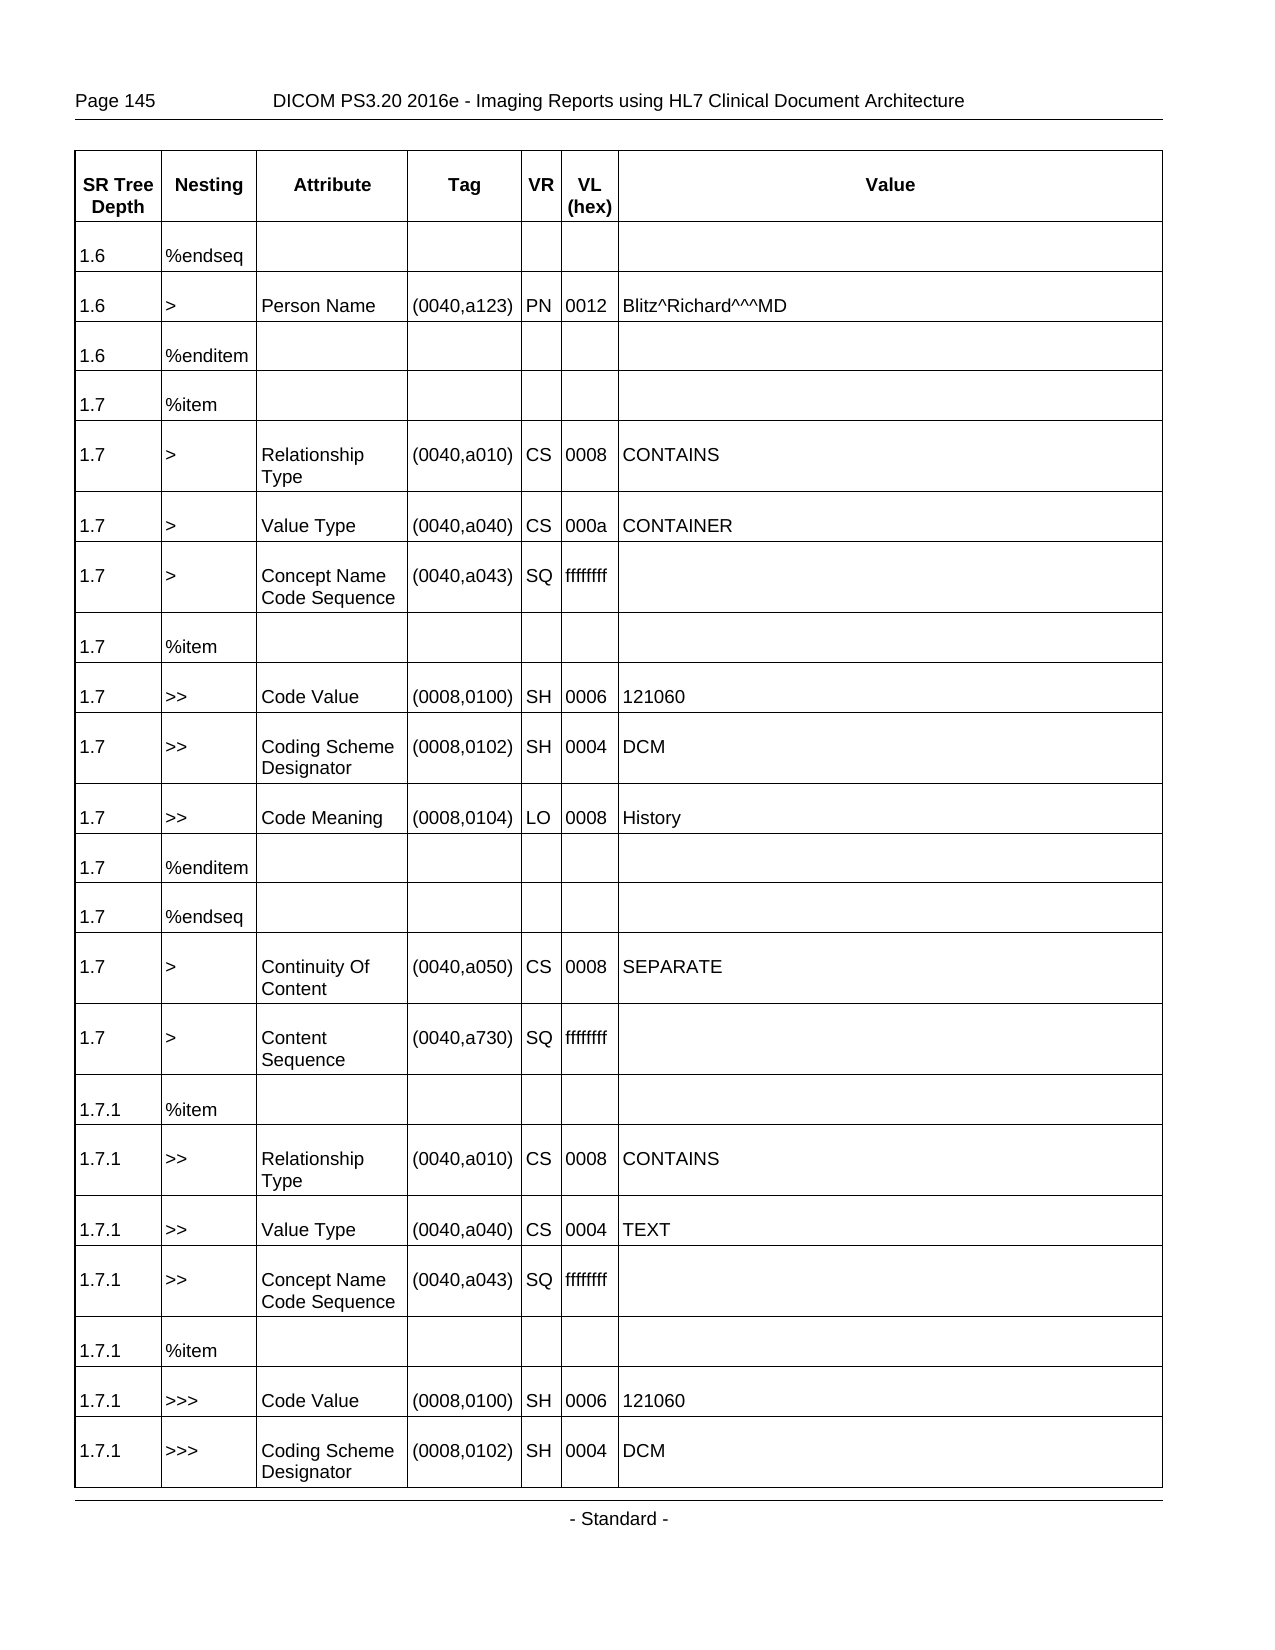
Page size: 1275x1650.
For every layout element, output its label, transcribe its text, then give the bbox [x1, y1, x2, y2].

table_cell [619, 834, 1162, 882]
table_cell [522, 834, 561, 882]
table_cell %enditem [162, 322, 256, 370]
table_cell (0040,a040) [408, 492, 521, 541]
table_cell 0008 [562, 421, 618, 491]
table_cell Code Meaning [257, 784, 407, 832]
table_cell [562, 322, 618, 370]
table_cell SH [522, 1367, 561, 1416]
table_cell DCM [619, 1417, 1162, 1487]
table_cell 0006 [562, 663, 618, 712]
table_cell >>> [162, 1417, 256, 1487]
table_cell >> [162, 1125, 256, 1195]
table_cell [562, 371, 618, 420]
table_cell 0004 [562, 713, 618, 783]
table_header VR [522, 151, 561, 221]
table_cell 0004 [562, 1417, 618, 1487]
table_cell 1.7 [76, 933, 161, 1003]
table_cell [522, 883, 561, 932]
table_cell >> [162, 713, 256, 783]
table_cell SQ [522, 1246, 561, 1316]
table_cell (0008,0100) [408, 663, 521, 712]
table_cell [257, 371, 407, 420]
table_cell 1.7 [76, 883, 161, 932]
table_cell 000a [562, 492, 618, 541]
table_cell 1.7 [76, 421, 161, 491]
table_cell 1.6 [76, 272, 161, 321]
table_cell [619, 371, 1162, 420]
table_cell [257, 1075, 407, 1124]
table_cell %enditem [162, 834, 256, 882]
table_cell [257, 613, 407, 662]
table_cell Coding Scheme Designator [257, 713, 407, 783]
table_cell Concept Name Code Sequence [257, 1246, 407, 1316]
table_cell Relationship Type [257, 1125, 407, 1195]
table_cell Content Sequence [257, 1004, 407, 1074]
table_cell 1.6 [76, 222, 161, 271]
table_cell CS [522, 492, 561, 541]
table_cell 1.7 [76, 371, 161, 420]
table_cell (0008,0100) [408, 1367, 521, 1416]
table_cell %item [162, 613, 256, 662]
table_cell CS [522, 421, 561, 491]
table_cell 121060 [619, 663, 1162, 712]
table_cell (0008,0102) [408, 1417, 521, 1487]
table_cell [562, 1317, 618, 1366]
table_cell Blitz^Richard^^^MD [619, 272, 1162, 321]
table_cell (0040,a050) [408, 933, 521, 1003]
table_cell %endseq [162, 222, 256, 271]
table_header Attribute [257, 151, 407, 221]
table_cell 0006 [562, 1367, 618, 1416]
table_cell 1.7 [76, 713, 161, 783]
table_cell [408, 322, 521, 370]
table_cell [562, 1075, 618, 1124]
table_cell 1.7 [76, 613, 161, 662]
table_cell [619, 322, 1162, 370]
table_cell ffffffff [562, 542, 618, 612]
table_header Value [619, 151, 1162, 221]
table_cell 1.7 [76, 492, 161, 541]
table_cell [522, 222, 561, 271]
table_cell [408, 222, 521, 271]
table_cell >> [162, 1196, 256, 1245]
table_header VL (hex) [562, 151, 618, 221]
table_cell SH [522, 663, 561, 712]
table_cell Coding Scheme Designator [257, 1417, 407, 1487]
table_cell (0040,a010) [408, 1125, 521, 1195]
table_cell CONTAINER [619, 492, 1162, 541]
table_cell SQ [522, 542, 561, 612]
table_cell 1.7.1 [76, 1196, 161, 1245]
table_cell [522, 322, 561, 370]
table_cell SH [522, 1417, 561, 1487]
table_cell [619, 222, 1162, 271]
table_cell CS [522, 933, 561, 1003]
table_cell CONTAINS [619, 421, 1162, 491]
table_cell [619, 883, 1162, 932]
table_cell [562, 834, 618, 882]
table_cell [522, 1075, 561, 1124]
table_cell (0040,a010) [408, 421, 521, 491]
table_cell 0008 [562, 933, 618, 1003]
table_cell >> [162, 784, 256, 832]
table_cell PN [522, 272, 561, 321]
table_header Tag [408, 151, 521, 221]
table_cell 1.7.1 [76, 1417, 161, 1487]
table_cell [619, 1004, 1162, 1074]
table_cell > [162, 272, 256, 321]
table_cell [522, 613, 561, 662]
table_header Nesting [162, 151, 256, 221]
table_cell [257, 834, 407, 882]
table_cell [408, 834, 521, 882]
table_cell [408, 613, 521, 662]
table_cell Person Name [257, 272, 407, 321]
table_cell 1.6 [76, 322, 161, 370]
table_cell ffffffff [562, 1246, 618, 1316]
table_cell ffffffff [562, 1004, 618, 1074]
table_cell 1.7.1 [76, 1367, 161, 1416]
table_cell Relationship Type [257, 421, 407, 491]
table_cell [619, 613, 1162, 662]
table_cell DCM [619, 713, 1162, 783]
table_cell [257, 222, 407, 271]
table_cell History [619, 784, 1162, 832]
table_cell SQ [522, 1004, 561, 1074]
table_cell %item [162, 1075, 256, 1124]
table_cell > [162, 421, 256, 491]
table_cell Value Type [257, 1196, 407, 1245]
table_cell [408, 883, 521, 932]
table_cell 0008 [562, 784, 618, 832]
table_cell [619, 1075, 1162, 1124]
table_cell 1.7 [76, 663, 161, 712]
table_cell [408, 1317, 521, 1366]
table_cell [257, 1317, 407, 1366]
table_cell [257, 322, 407, 370]
table_cell > [162, 492, 256, 541]
table_cell [562, 883, 618, 932]
table_cell [619, 542, 1162, 612]
table_cell 121060 [619, 1367, 1162, 1416]
table_cell >> [162, 663, 256, 712]
table_cell > [162, 933, 256, 1003]
table_cell SH [522, 713, 561, 783]
table_cell [562, 613, 618, 662]
table_cell [408, 371, 521, 420]
table_cell 0008 [562, 1125, 618, 1195]
table_cell (0040,a043) [408, 542, 521, 612]
table_cell [562, 222, 618, 271]
table_cell 0012 [562, 272, 618, 321]
table_cell Concept Name Code Sequence [257, 542, 407, 612]
table_cell (0040,a123) [408, 272, 521, 321]
table_cell > [162, 542, 256, 612]
table_cell (0040,a043) [408, 1246, 521, 1316]
table_cell [257, 883, 407, 932]
table_cell CONTAINS [619, 1125, 1162, 1195]
table_cell CS [522, 1196, 561, 1245]
table_cell (0040,a730) [408, 1004, 521, 1074]
table_cell Code Value [257, 663, 407, 712]
table_cell CS [522, 1125, 561, 1195]
table_header SR Tree Depth [76, 151, 161, 221]
table_cell 1.7 [76, 784, 161, 832]
table_cell (0040,a040) [408, 1196, 521, 1245]
table_cell Value Type [257, 492, 407, 541]
table_cell %endseq [162, 883, 256, 932]
table_cell 1.7.1 [76, 1075, 161, 1124]
table_cell > [162, 1004, 256, 1074]
table_cell [619, 1246, 1162, 1316]
table_cell (0008,0102) [408, 713, 521, 783]
table_cell [522, 371, 561, 420]
table_cell TEXT [619, 1196, 1162, 1245]
table_cell 1.7 [76, 834, 161, 882]
table_cell 1.7.1 [76, 1246, 161, 1316]
table_cell [619, 1317, 1162, 1366]
table_cell SEPARATE [619, 933, 1162, 1003]
table_cell >>> [162, 1367, 256, 1416]
table_cell [408, 1075, 521, 1124]
table_cell 1.7 [76, 542, 161, 612]
table_cell 1.7.1 [76, 1317, 161, 1366]
table_cell Code Value [257, 1367, 407, 1416]
table_cell %item [162, 371, 256, 420]
table_cell >> [162, 1246, 256, 1316]
table_cell 1.7 [76, 1004, 161, 1074]
table_cell (0008,0104) [408, 784, 521, 832]
table_cell %item [162, 1317, 256, 1366]
table_cell Continuity Of Content [257, 933, 407, 1003]
table_cell [522, 1317, 561, 1366]
table_cell LO [522, 784, 561, 832]
table_cell 1.7.1 [76, 1125, 161, 1195]
table_cell 0004 [562, 1196, 618, 1245]
